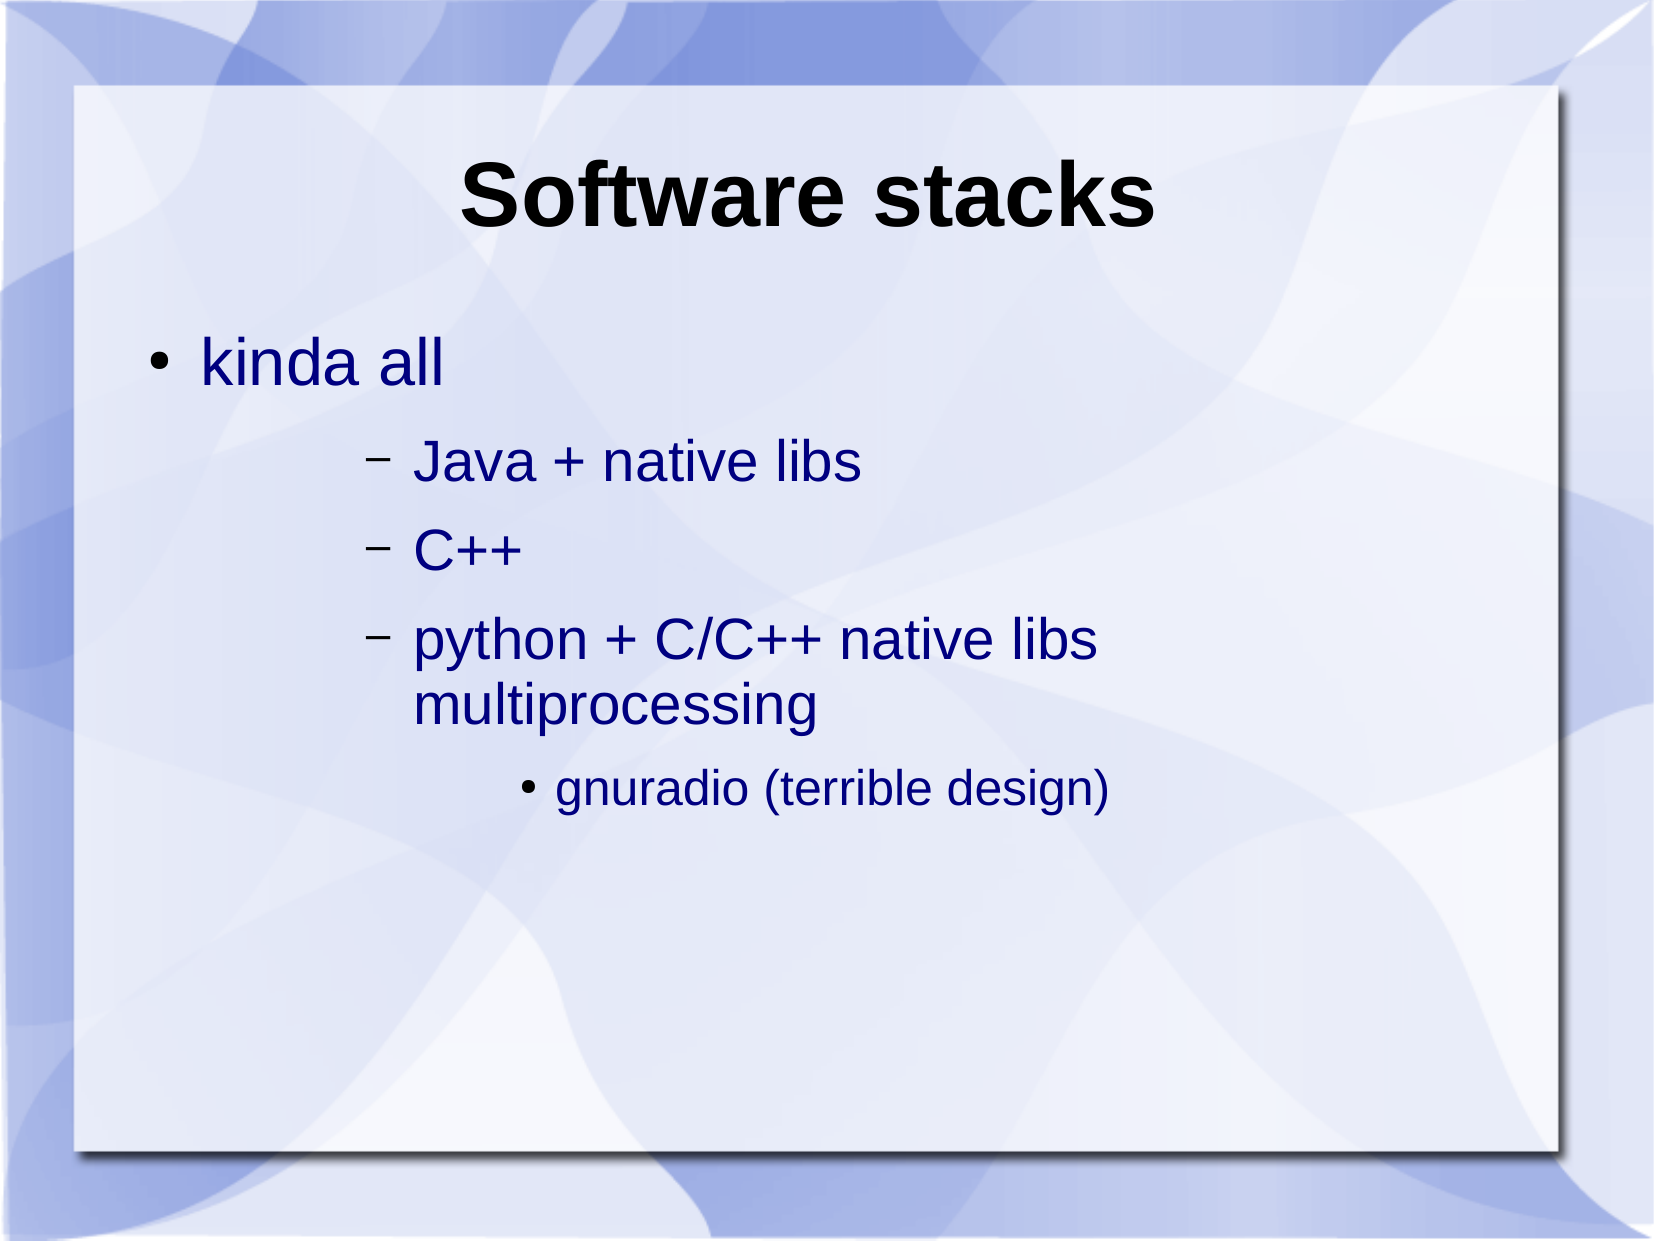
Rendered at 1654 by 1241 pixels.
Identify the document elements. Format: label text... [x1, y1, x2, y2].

list kinda all Java + native libs C++ python + C/C++ native libs multiprocessing gnuradio (terrible design) [129, 324, 1489, 1045]
title Software stacks [82, 90, 1536, 298]
picture [0, 0, 1654, 1241]
